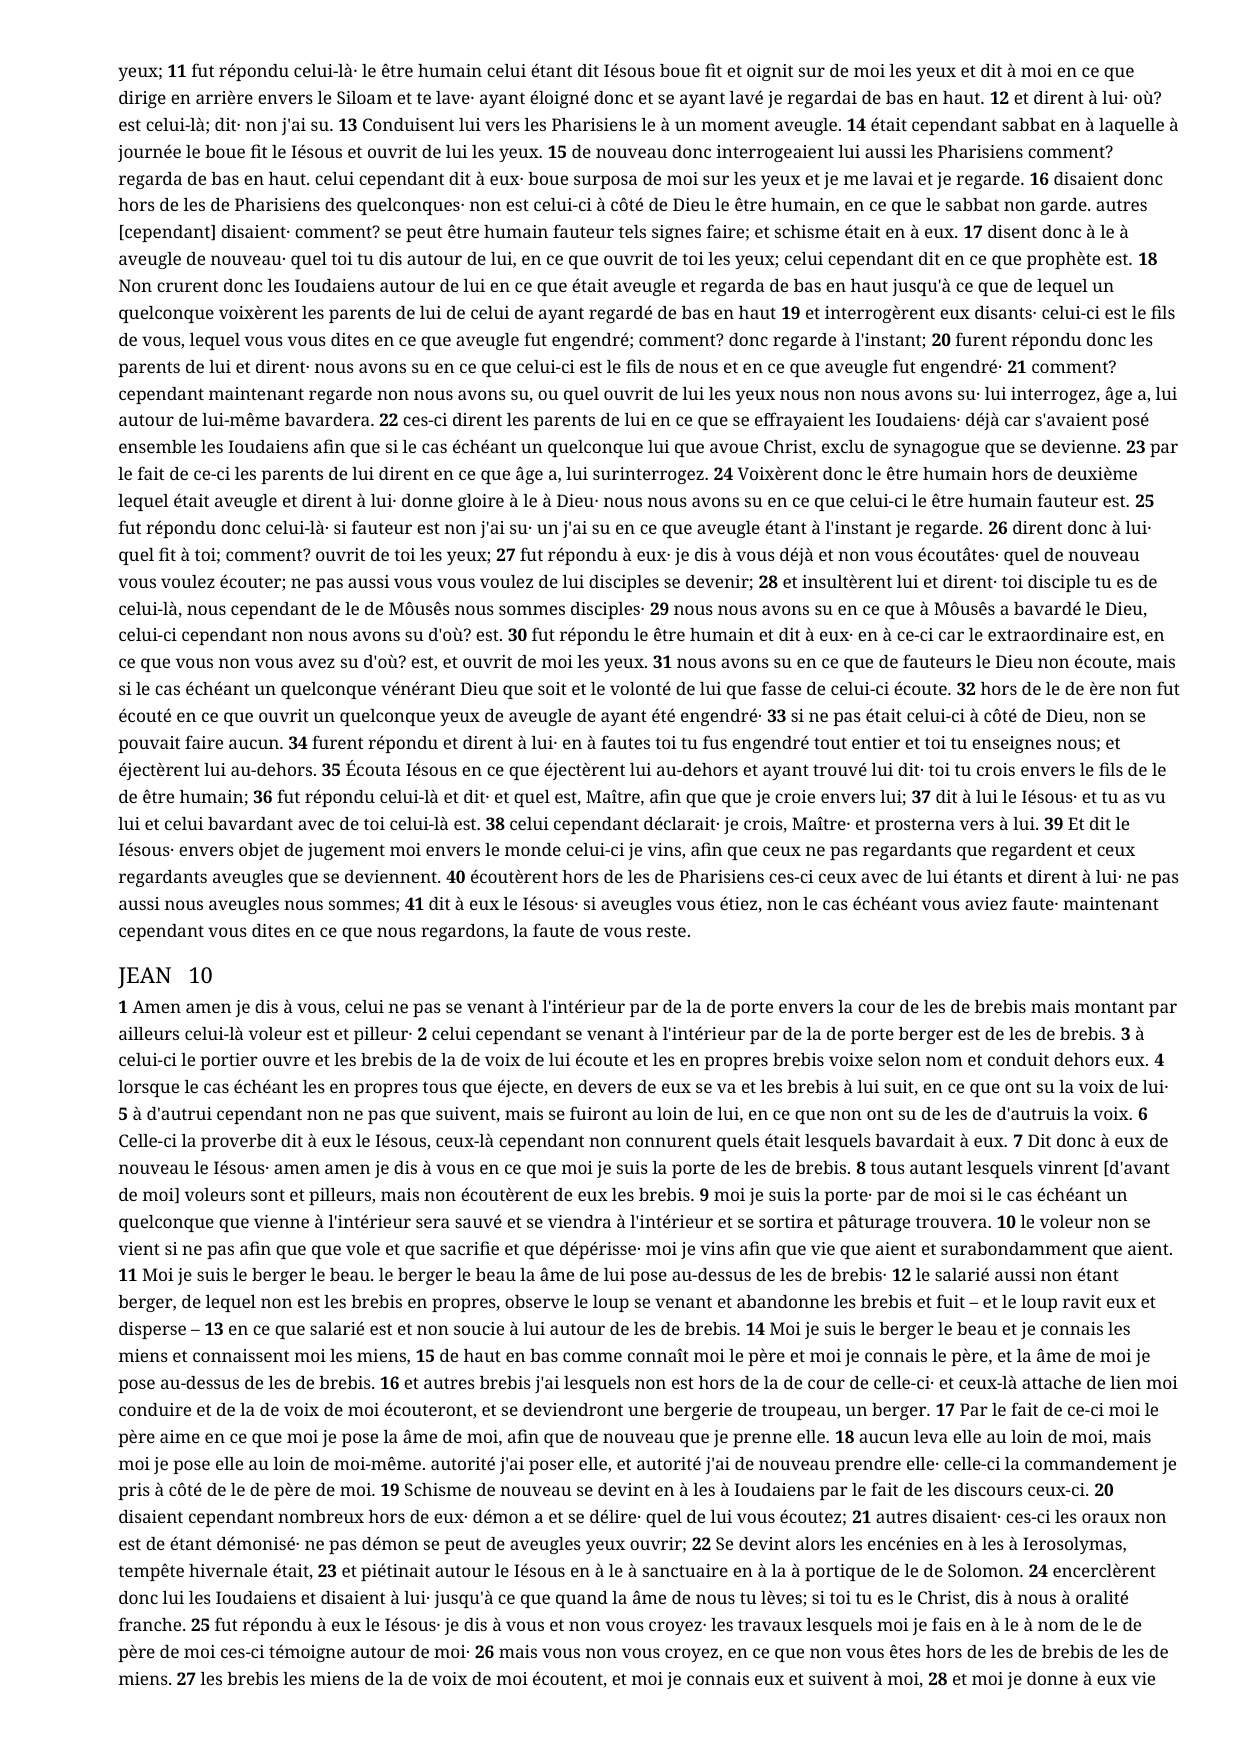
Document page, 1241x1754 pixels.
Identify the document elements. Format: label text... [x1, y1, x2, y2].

text JEAN 10 [118, 961, 1181, 990]
text 1 Amen amen je dis à vous, celui ne pas se venant à l'intérieur par de la de porte envers la cour de les de brebis mais montant par ailleurs celui-là voleur est et pilleur· 2 celui cependant se venant à l'intérieur par de la de porte berger est de les de brebis. 3 à celui-ci le portier ouvre et les brebis de la de voix de lui écoute et les en propres brebis voixe selon nom et conduit dehors eux. 4 lorsque le cas échéant les en propres tous que éjecte, en devers de eux se va et les brebis à lui suit, en ce que ont su la voix de lui· 5 à d'autrui cependant non ne pas que suivent, mais se fuiront au loin de lui, en ce que non ont su de les de d'autruis la voix. 6 Celle-ci la proverbe dit à eux le Iésous, ceux-là cependant non connurent quels était lesquels bavardait à eux. 7 Dit donc à eux de nouveau le Iésous· amen amen je dis à vous en ce que moi je suis la porte de les de brebis. 8 tous autant lesquels vinrent [d'avant de moi] voleurs sont et pilleurs, mais non écoutèrent de eux les brebis. 9 moi je suis la porte· par de moi si le cas échéant un quelconque que vienne à l'intérieur sera sauvé et se viendra à l'intérieur et se sortira et pâturage trouvera. 10 le voleur non se vient si ne pas afin que que vole et que sacrifie et que dépérisse· moi je vins afin que vie que aient et surabondamment que aient. 11 Moi je suis le berger le beau. le berger le beau la âme de lui pose au-dessus de les de brebis· 12 le salarié aussi non étant berger, de lequel non est les brebis en propres, observe le loup se venant et abandonne les brebis et fuit – et le loup ravit eux et disperse – 13 en ce que salarié est et non soucie à lui autour de les de brebis. 14 Moi je suis le berger le beau et je connais les miens et connaissent moi les miens, 15 de haut en bas comme connaît moi le père et moi je connais le père, et la âme de moi je pose au-dessus de les de brebis. 16 et autres brebis j'ai lesquels non est hors de la de cour de celle-ci· et ceux-là attache de lien moi conduire et de la de voix de moi écouteront, et se deviendront une bergerie de troupeau, un berger. 17 Par le fait de ce-ci moi le père aime en ce que moi je pose la âme de moi, afin que de nouveau que je prenne elle. 18 aucun leva elle au loin de moi, mais moi je pose elle au loin de moi-même. autorité j'ai poser elle, et autorité j'ai de nouveau prendre elle· celle-ci la commandement je pris à côté de le de père de moi. 19 Schisme de nouveau se devint en à les à Ioudaiens par le fait de les discours ceux-ci. 20 disaient cependant nombreux hors de eux· démon a et se délire· quel de lui vous écoutez; 21 autres disaient· ces-ci les oraux non est de étant démonisé· ne pas démon se peut de aveugles yeux ouvrir; 22 Se devint alors les encénies en à les à Ierosolymas, tempête hivernale était, 23 et piétinait autour le Iésous en à le à sanctuaire en à la à portique de le de Solomon. 24 encerclèrent donc lui les Ioudaiens et disaient à lui· jusqu'à ce que quand la âme de nous tu lèves; si toi tu es le Christ, dis à nous à oralité franche. 25 fut répondu à eux le Iésous· je dis à vous et non vous croyez· les travaux lesquels moi je fais en à le à nom de le de père de moi ces-ci témoigne autour de moi· 26 mais vous non vous croyez, en ce que non vous êtes hors de les de brebis de les de miens. 27 les brebis les miens de la de voix de moi écoutent, et moi je connais eux et suivent à moi, 28 et moi je donne à eux vie [118, 995, 1181, 1690]
text yeux; 11 fut répondu celui-là· le être humain celui étant dit Iésous boue fit et oignit sur de moi les yeux et dit à moi en ce que dirige en arrière envers le Siloam et te lave· ayant éloigné donc et se ayant lavé je regardai de bas en haut. 12 et dirent à lui· où? est celui-là; dit· non j'ai su. 13 Conduisent lui vers les Pharisiens le à un moment aveugle. 14 était cependant sabbat en à laquelle à journée le boue fit le Iésous et ouvrit de lui les yeux. 15 de nouveau donc interrogeaient lui aussi les Pharisiens comment? regarda de bas en haut. celui cependant dit à eux· boue surposa de moi sur les yeux et je me lavai et je regarde. 16 disaient donc hors de les de Pharisiens des quelconques· non est celui-ci à côté de Dieu le être humain, en ce que le sabbat non garde. autres [cependant] disaient· comment? se peut être humain fauteur tels signes faire; et schisme était en à eux. 17 disent donc à le à aveugle de nouveau· quel toi tu dis autour de lui, en ce que ouvrit de toi les yeux; celui cependant dit en ce que prophète est. 18 Non crurent donc les Ioudaiens autour de lui en ce que était aveugle et regarda de bas en haut jusqu'à ce que de lequel un quelconque voixèrent les parents de lui de celui de ayant regardé de bas en haut 19 et interrogèrent eux disants· celui-ci est le fils de vous, lequel vous vous dites en ce que aveugle fut engendré; comment? donc regarde à l'instant; 20 furent répondu donc les parents de lui et dirent· nous avons su en ce que celui-ci est le fils de nous et en ce que aveugle fut engendré· 21 comment? cependant maintenant regarde non nous avons su, ou quel ouvrit de lui les yeux nous non nous avons su· lui interrogez, âge a, lui autour de lui-même bavardera. 22 ces-ci dirent les parents de lui en ce que se effrayaient les Ioudaiens· déjà car s'avaient posé ensemble les Ioudaiens afin que si le cas échéant un quelconque lui que avoue Christ, exclu de synagogue que se devienne. 23 par le fait de ce-ci les parents de lui dirent en ce que âge a, lui surinterrogez. 24 Voixèrent donc le être humain hors de deuxième lequel était aveugle et dirent à lui· donne gloire à le à Dieu· nous nous avons su en ce que celui-ci le être humain fauteur est. 25 fut répondu donc celui-là· si fauteur est non j'ai su· un j'ai su en ce que aveugle étant à l'instant je regarde. 26 dirent donc à lui· quel fit à toi; comment? ouvrit de toi les yeux; 27 fut répondu à eux· je dis à vous déjà et non vous écoutâtes· quel de nouveau vous voulez écouter; ne pas aussi vous vous voulez de lui disciples se devenir; 28 et insultèrent lui et dirent· toi disciple tu es de celui-là, nous cependant de le de Môusês nous sommes disciples· 29 nous nous avons su en ce que à Môusês a bavardé le Dieu, celui-ci cependant non nous avons su d'où? est. 30 fut répondu le être humain et dit à eux· en à ce-ci car le extraordinaire est, en ce que vous non vous avez su d'où? est, et ouvrit de moi les yeux. 31 nous avons su en ce que de fauteurs le Dieu non écoute, mais si le cas échéant un quelconque vénérant Dieu que soit et le volonté de lui que fasse de celui-ci écoute. 32 hors de le de ère non fut écouté en ce que ouvrit un quelconque yeux de aveugle de ayant été engendré· 33 si ne pas était celui-ci à côté de Dieu, non se pouvait faire aucun. 34 furent répondu et dirent à lui· en à fautes toi tu fus engendré tout entier et toi tu enseignes nous; et éjectèrent lui au-dehors. 35 Écouta Iésous en ce que éjectèrent lui au-dehors et ayant trouvé lui dit· toi tu crois envers le fils de le de être humain; 36 fut répondu celui-là et dit· et quel est, Maître, afin que que je croie envers lui; 37 dit à lui le Iésous· et tu as vu lui et celui bavardant avec de toi celui-là est. 38 celui cependant déclarait· je crois, Maître· et prosterna vers à lui. 39 Et dit le Iésous· envers objet de jugement moi envers le monde celui-ci je vins, afin que ceux ne pas regardants que regardent et ceux regardants aveugles que se deviennent. 40 écoutèrent hors de les de Pharisiens ces-ci ceux avec de lui étants et dirent à lui· ne pas aussi nous aveugles nous sommes; 41 dit à eux le Iésous· si aveugles vous étiez, non le cas échéant vous aviez faute· maintenant cependant vous dites en ce que nous regardons, la faute de vous reste. [118, 59, 1181, 942]
